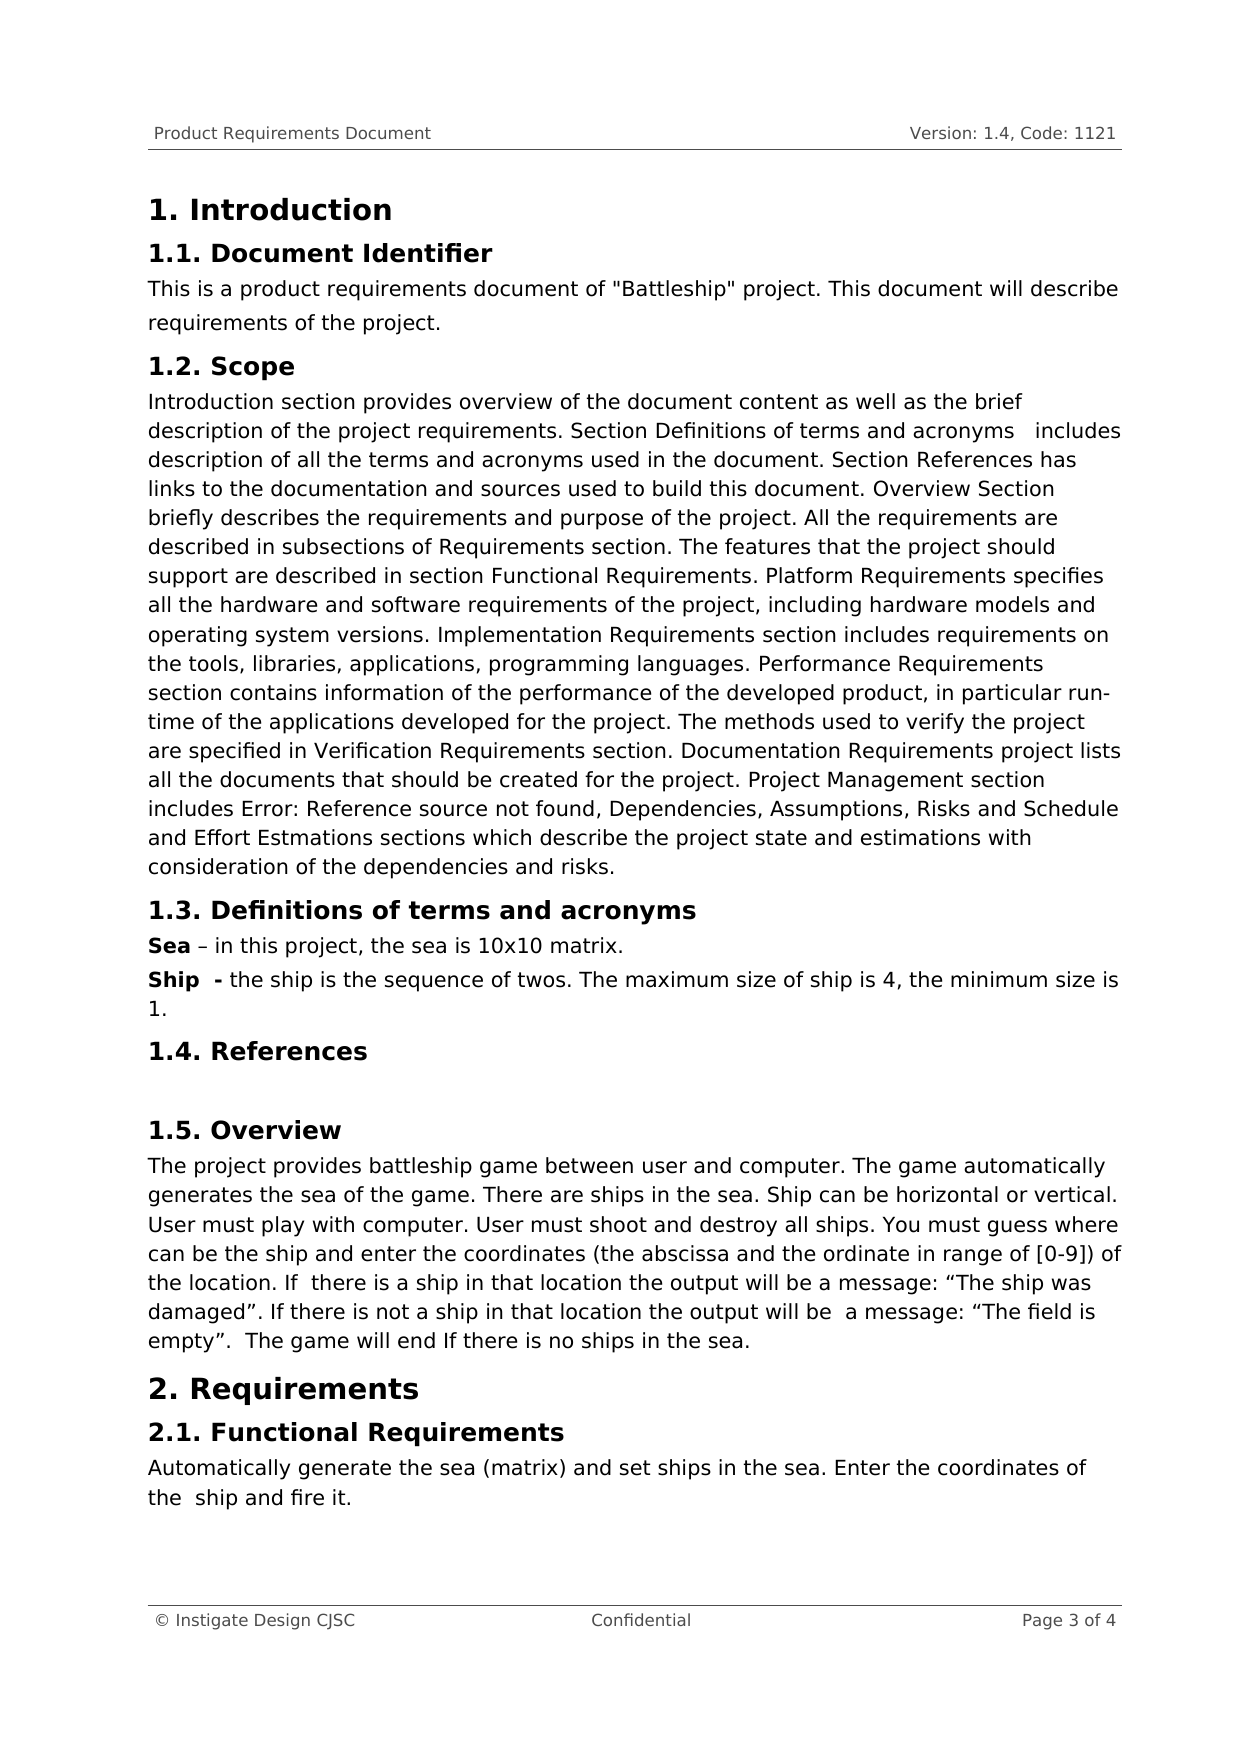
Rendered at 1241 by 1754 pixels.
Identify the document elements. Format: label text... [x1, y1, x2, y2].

text requirements of the project. [148, 311, 1122, 336]
text Introduction section provides overview of the document content as well as the brief description of the project requirements. Section Definitions of terms and acronyms includes description of all the terms and acronyms used in the document. Section References has links to the documentation and sources used to build this document. Overview Section briefly describes the requirements and purpose of the project. All the requirements are described in subsections of Requirements section. The features that the project should support are described in section Functional Requirements. Platform Requirements specifies all the hardware and software requirements of the project, including hardware models and operating system versions. Implementation Requirements section includes requirements on the tools, libraries, applications, programming languages. Performance Requirements section contains information of the performance of the developed product, in particular run-time of the applications developed for the project. The methods used to verify the project are specified in Verification Requirements section. Documentation Requirements project lists all the documents that should be created for the project. Project Management section includes Error: Reference source not found, Dependencies, Assumptions, Risks and Schedule and Effort Estmations sections which describe the project state and estimations with consideration of the dependencies and risks. [148, 390, 1122, 879]
text The project provides battleship game between user and computer. The game automatically generates the sea of the game. There are ships in the sea. Ship can be horizontal or vertical. User must play with computer. User must shoot and destroy all ships. You must guess where can be the ship and enter the coordinates (the abscissa and the ordinate in range of [0-9]) of the location. If there is a ship in that location the output will be a message: “The ship was damaged”. If there is not a ship in that location the output will be a message: “The field is empty”. The game will end If there is no ships in the sea. [148, 1154, 1122, 1353]
subtitle Document Identifier [148, 239, 1122, 269]
text Ship - the ship is the sequence of twos. The maximum size of ship is 4, the minimum size is 1. [148, 968, 1122, 1021]
subtitle Scope [148, 352, 1122, 381]
subtitle Overview [148, 1116, 1122, 1146]
text Automatically generate the sea (matrix) and set ships in the sea. Enter the coordinates of the ship and fire it. [148, 1456, 1122, 1510]
subtitle Functional Requirements [148, 1418, 1122, 1448]
subtitle References [148, 1038, 1122, 1067]
subtitle Requirements [148, 1373, 1122, 1407]
subtitle Introduction [148, 194, 1122, 228]
text Sea – in this project, the sea is 10x10 matrix. [148, 934, 1122, 958]
text This is a product requirements document of "Battleship" project. This document will describe [148, 277, 1122, 302]
subtitle Definitions of terms and acronyms [148, 896, 1122, 925]
